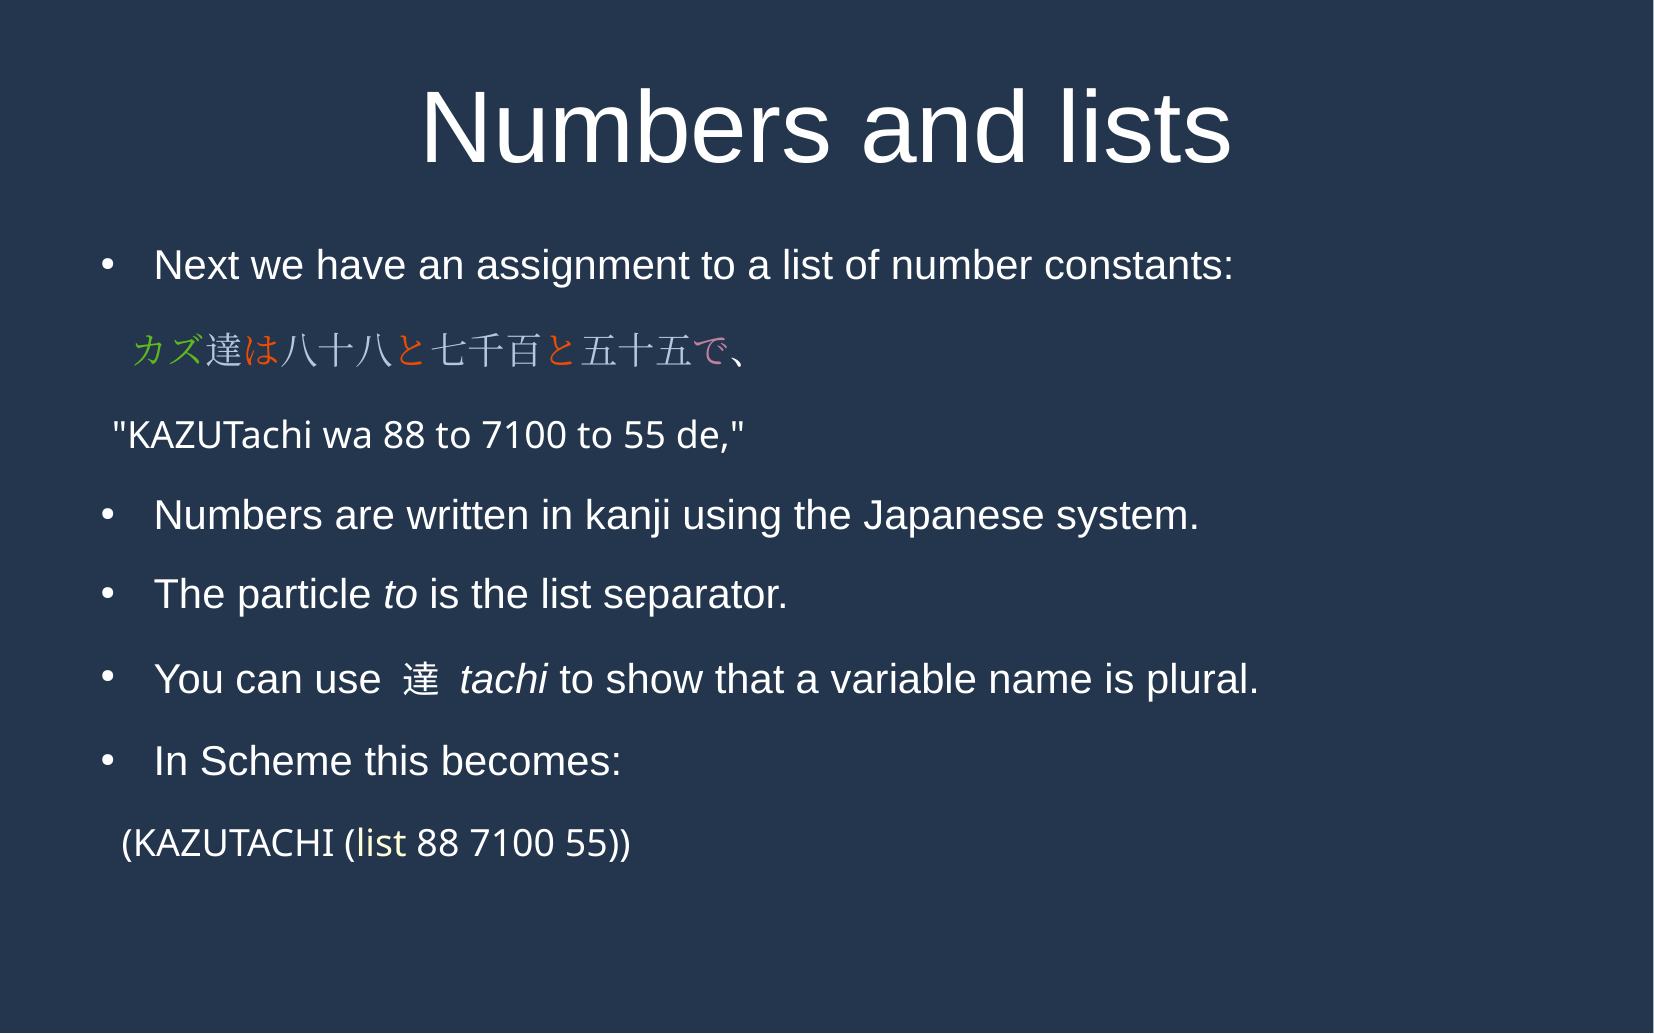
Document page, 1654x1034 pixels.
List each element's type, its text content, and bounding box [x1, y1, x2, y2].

list Next we have an assignment to a list of number constants: カズ達は八十八と七千百と五十五で、 "KAZUTachi wa 88 to 7100 to 55 de," Numbers are written in kanji using the Japanese system. The particle to is the list separator. You can use 達 tachi to show that a variable name is plural. In Scheme this becomes: (KAZUTACHI (list 88 7100 55)) [82, 241, 1571, 945]
title Numbers and lists [82, 41, 1571, 214]
